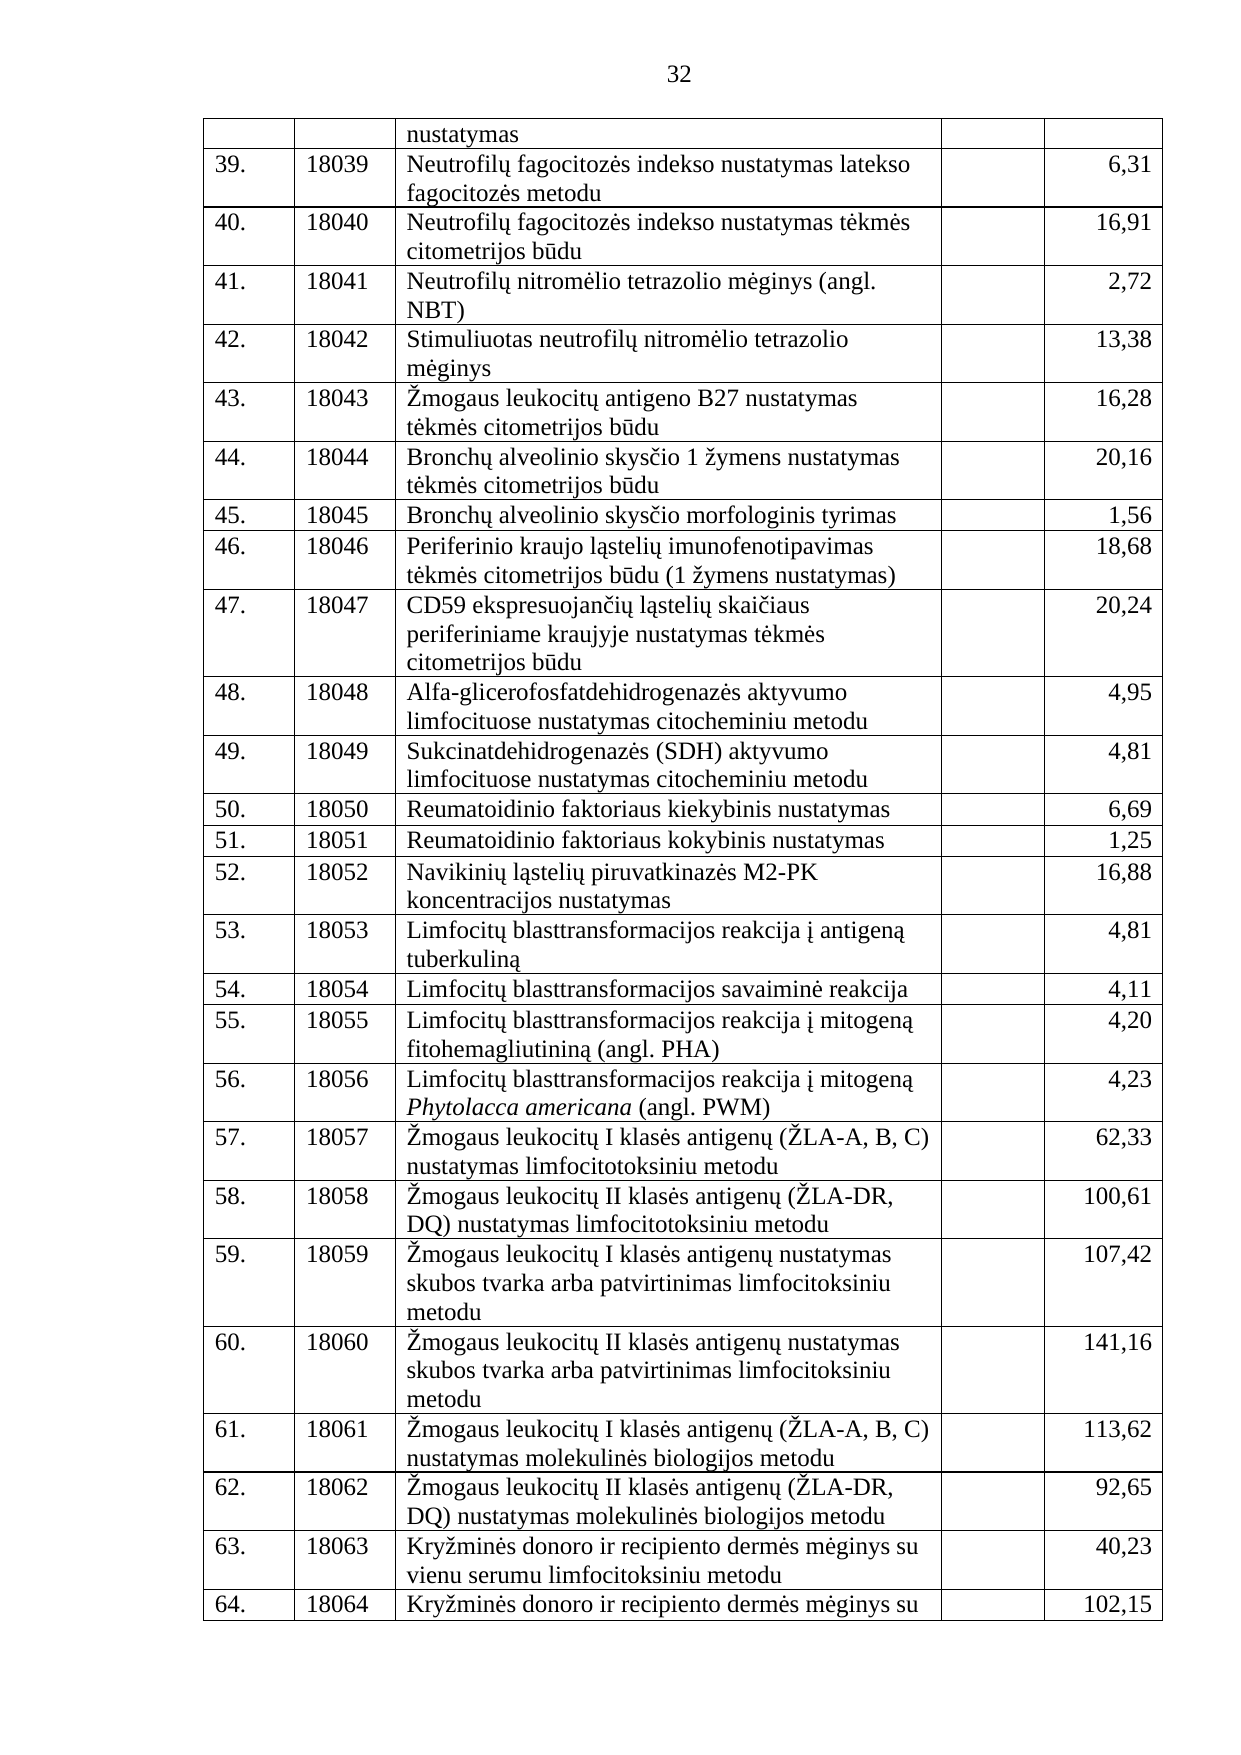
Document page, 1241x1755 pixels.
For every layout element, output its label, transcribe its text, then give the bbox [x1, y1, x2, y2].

table_cell [942, 1414, 1044, 1471]
table_cell 18043 [295, 383, 395, 441]
table_cell 63. [204, 1531, 294, 1588]
table_cell [942, 1064, 1044, 1121]
table_cell [1163, 1413, 1240, 1471]
table_cell [1163, 856, 1240, 914]
table_cell 51. [204, 826, 294, 856]
table_cell 1,25 [1045, 826, 1162, 856]
table_cell 18040 [295, 208, 395, 265]
table_cell Navikinių ląstelių piruvatkinazės M2-PK koncentracijos nustatymas [396, 857, 941, 914]
table_cell 55. [204, 1005, 294, 1063]
table_cell 41. [204, 266, 294, 323]
table_cell 42. [204, 325, 294, 382]
table_cell [942, 677, 1044, 735]
table_cell 4,81 [1045, 736, 1162, 793]
table_cell [942, 1181, 1044, 1238]
table_cell 4,81 [1045, 915, 1162, 973]
table_cell 56. [204, 1064, 294, 1121]
table_cell [1163, 1530, 1240, 1588]
table_cell [1163, 589, 1240, 676]
table_cell 18062 [295, 1473, 395, 1530]
table_cell Reumatoidinio faktoriaus kokybinis nustatymas [396, 826, 941, 856]
table_cell 18047 [295, 590, 395, 676]
table_cell 18056 [295, 1064, 395, 1121]
table_cell 61. [204, 1414, 294, 1471]
table_cell 92,65 [1045, 1473, 1162, 1530]
table_cell 18048 [295, 677, 395, 735]
table_cell [942, 266, 1044, 323]
table_cell [942, 736, 1044, 793]
table_cell 47. [204, 590, 294, 676]
table_cell [942, 325, 1044, 382]
table_cell 18045 [295, 500, 395, 530]
table_cell 16,28 [1045, 383, 1162, 441]
table_cell [1163, 382, 1240, 441]
table_cell 54. [204, 974, 294, 1004]
table_cell 62. [204, 1473, 294, 1530]
table_cell 43. [204, 383, 294, 441]
table_cell 18058 [295, 1181, 395, 1238]
table_cell Periferinio kraujo ląstelių imunofenotipavimas tėkmės citometrijos būdu (1 žymens nustatymas) [396, 531, 941, 589]
table_cell [1163, 914, 1240, 973]
table_cell 39. [204, 149, 294, 206]
table_cell [942, 383, 1044, 441]
table_cell 4,95 [1045, 677, 1162, 735]
table_cell [942, 794, 1044, 824]
table_cell [1163, 1238, 1240, 1326]
table_cell [942, 531, 1044, 589]
table_cell 6,31 [1045, 149, 1162, 206]
table_cell [1045, 119, 1162, 148]
table_cell [942, 1473, 1044, 1530]
table_cell Limfocitų blasttransformacijos reakcija į mitogeną fitohemagliutininą (angl. PHA) [396, 1005, 941, 1063]
table_cell CD59 ekspresuojančių ląstelių skaičiaus periferiniame kraujyje nustatymas tėkmės citometrijos būdu [396, 590, 941, 676]
table_cell Limfocitų blasttransformacijos savaiminė reakcija [396, 974, 941, 1004]
table_cell 18057 [295, 1122, 395, 1180]
table_cell 4,20 [1045, 1005, 1162, 1063]
table_cell [942, 208, 1044, 265]
table_cell [942, 500, 1044, 530]
table_cell 40. [204, 208, 294, 265]
table_cell 50. [204, 794, 294, 824]
table_cell [1163, 1326, 1240, 1413]
table_cell [942, 974, 1044, 1004]
table_cell 107,42 [1045, 1239, 1162, 1326]
table_cell Kryžminės donoro ir recipiento dermės mėginys su vienu serumu limfocitoksiniu metodu [396, 1531, 941, 1588]
table_cell [942, 149, 1044, 206]
table_cell Žmogaus leukocitų II klasės antigenų (ŽLA-DR, DQ) nustatymas molekulinės biologijos metodu [396, 1473, 941, 1530]
table_cell 62,33 [1045, 1122, 1162, 1180]
table_cell 18064 [295, 1590, 395, 1620]
table_cell [942, 1327, 1044, 1413]
table_cell 20,16 [1045, 442, 1162, 499]
table_cell [1163, 825, 1240, 856]
table_cell 18053 [295, 915, 395, 973]
table_cell 18054 [295, 974, 395, 1004]
table_cell 113,62 [1045, 1414, 1162, 1471]
table_cell 48. [204, 677, 294, 735]
table_cell [1163, 1063, 1240, 1121]
table_cell [942, 1005, 1044, 1063]
table_cell [1163, 265, 1240, 323]
table_cell [1163, 441, 1240, 499]
table_cell 18039 [295, 149, 395, 206]
table_cell Neutrofilų nitromėlio tetrazolio mėginys (angl. NBT) [396, 266, 941, 323]
table_cell Žmogaus leukocitų II klasės antigenų (ŽLA-DR, DQ) nustatymas limfocitotoksiniu metodu [396, 1181, 941, 1238]
table_cell [1163, 324, 1240, 382]
table_cell [1163, 1180, 1240, 1238]
table_cell 58. [204, 1181, 294, 1238]
table_cell Sukcinatdehidrogenazės (SDH) aktyvumo limfocituose nustatymas citocheminiu metodu [396, 736, 941, 793]
table_cell 18041 [295, 266, 395, 323]
table_cell Neutrofilų fagocitozės indekso nustatymas latekso fagocitozės metodu [396, 149, 941, 206]
table_cell 18046 [295, 531, 395, 589]
table_cell 18059 [295, 1239, 395, 1326]
table_cell 18061 [295, 1414, 395, 1471]
table_cell 16,91 [1045, 208, 1162, 265]
table_cell [1163, 118, 1240, 148]
table_cell Žmogaus leukocitų antigeno B27 nustatymas tėkmės citometrijos būdu [396, 383, 941, 441]
table_cell 59. [204, 1239, 294, 1326]
table_cell Stimuliuotas neutrofilų nitromėlio tetrazolio mėginys [396, 325, 941, 382]
table_cell [942, 826, 1044, 856]
table_cell 16,88 [1045, 857, 1162, 914]
table_cell Kryžminės donoro ir recipiento dermės mėginys su [396, 1590, 941, 1620]
table_cell 18,68 [1045, 531, 1162, 589]
table_cell [295, 119, 395, 148]
table_cell [942, 857, 1044, 914]
table_cell Bronchų alveolinio skysčio 1 žymens nustatymas tėkmės citometrijos būdu [396, 442, 941, 499]
table_cell [1163, 206, 1240, 265]
table_cell 20,24 [1045, 590, 1162, 676]
table_cell 44. [204, 442, 294, 499]
table_cell Alfa-glicerofosfatdehidrogenazės aktyvumo limfocituose nustatymas citocheminiu metodu [396, 677, 941, 735]
table_cell [942, 590, 1044, 676]
table_cell [942, 1531, 1044, 1588]
table_cell [1163, 793, 1240, 824]
table_cell nustatymas [396, 119, 941, 148]
table_cell 60. [204, 1327, 294, 1413]
table_cell [942, 1239, 1044, 1326]
table_cell [942, 119, 1044, 148]
table_cell 18051 [295, 826, 395, 856]
table_cell 18049 [295, 736, 395, 793]
table_cell 13,38 [1045, 325, 1162, 382]
table_cell [204, 119, 294, 148]
table_cell 64. [204, 1590, 294, 1620]
table_cell 1,56 [1045, 500, 1162, 530]
table_cell 4,11 [1045, 974, 1162, 1004]
table_cell [1163, 499, 1240, 530]
table_cell [1163, 530, 1240, 589]
table_cell [1163, 973, 1240, 1004]
table_cell 53. [204, 915, 294, 973]
table_cell [1163, 1121, 1240, 1180]
table_cell [942, 1590, 1044, 1620]
table_cell 46. [204, 531, 294, 589]
table_cell 100,61 [1045, 1181, 1162, 1238]
table_cell 18044 [295, 442, 395, 499]
table_cell Reumatoidinio faktoriaus kiekybinis nustatymas [396, 794, 941, 824]
table_cell 40,23 [1045, 1531, 1162, 1588]
table_cell 45. [204, 500, 294, 530]
table_cell Žmogaus leukocitų I klasės antigenų (ŽLA-A, B, C) nustatymas molekulinės biologijos metodu [396, 1414, 941, 1471]
table_cell 4,23 [1045, 1064, 1162, 1121]
table_cell Žmogaus leukocitų II klasės antigenų nustatymas skubos tvarka arba patvirtinimas limfocitoksiniu metodu [396, 1327, 941, 1413]
table_cell 18060 [295, 1327, 395, 1413]
table_cell [1163, 735, 1240, 793]
table_cell 141,16 [1045, 1327, 1162, 1413]
table_cell 18063 [295, 1531, 395, 1588]
table_cell 18055 [295, 1005, 395, 1063]
table_cell [942, 915, 1044, 973]
table_cell [1163, 148, 1240, 206]
table_cell [1163, 1471, 1240, 1530]
table_cell [1163, 1589, 1240, 1620]
table_cell 52. [204, 857, 294, 914]
table_cell 6,69 [1045, 794, 1162, 824]
table_cell Žmogaus leukocitų I klasės antigenų nustatymas skubos tvarka arba patvirtinimas limfocitoksiniu metodu [396, 1239, 941, 1326]
table_cell [1163, 1004, 1240, 1063]
table_cell 57. [204, 1122, 294, 1180]
table_cell Žmogaus leukocitų I klasės antigenų (ŽLA-A, B, C) nustatymas limfocitotoksiniu metodu [396, 1122, 941, 1180]
table_cell 18050 [295, 794, 395, 824]
table_cell [1163, 676, 1240, 735]
table_cell 18052 [295, 857, 395, 914]
table_cell 18042 [295, 325, 395, 382]
table_cell Limfocitų blasttransformacijos reakcija į antigeną tuberkuliną [396, 915, 941, 973]
table_cell Limfocitų blasttransformacijos reakcija į mitogeną Phytolacca americana (angl. PWM) [396, 1064, 941, 1121]
table_cell [942, 1122, 1044, 1180]
table_cell Bronchų alveolinio skysčio morfologinis tyrimas [396, 500, 941, 530]
table_cell 2,72 [1045, 266, 1162, 323]
table_cell 49. [204, 736, 294, 793]
table_cell [942, 442, 1044, 499]
table_cell Neutrofilų fagocitozės indekso nustatymas tėkmės citometrijos būdu [396, 208, 941, 265]
table_cell 102,15 [1045, 1590, 1162, 1620]
